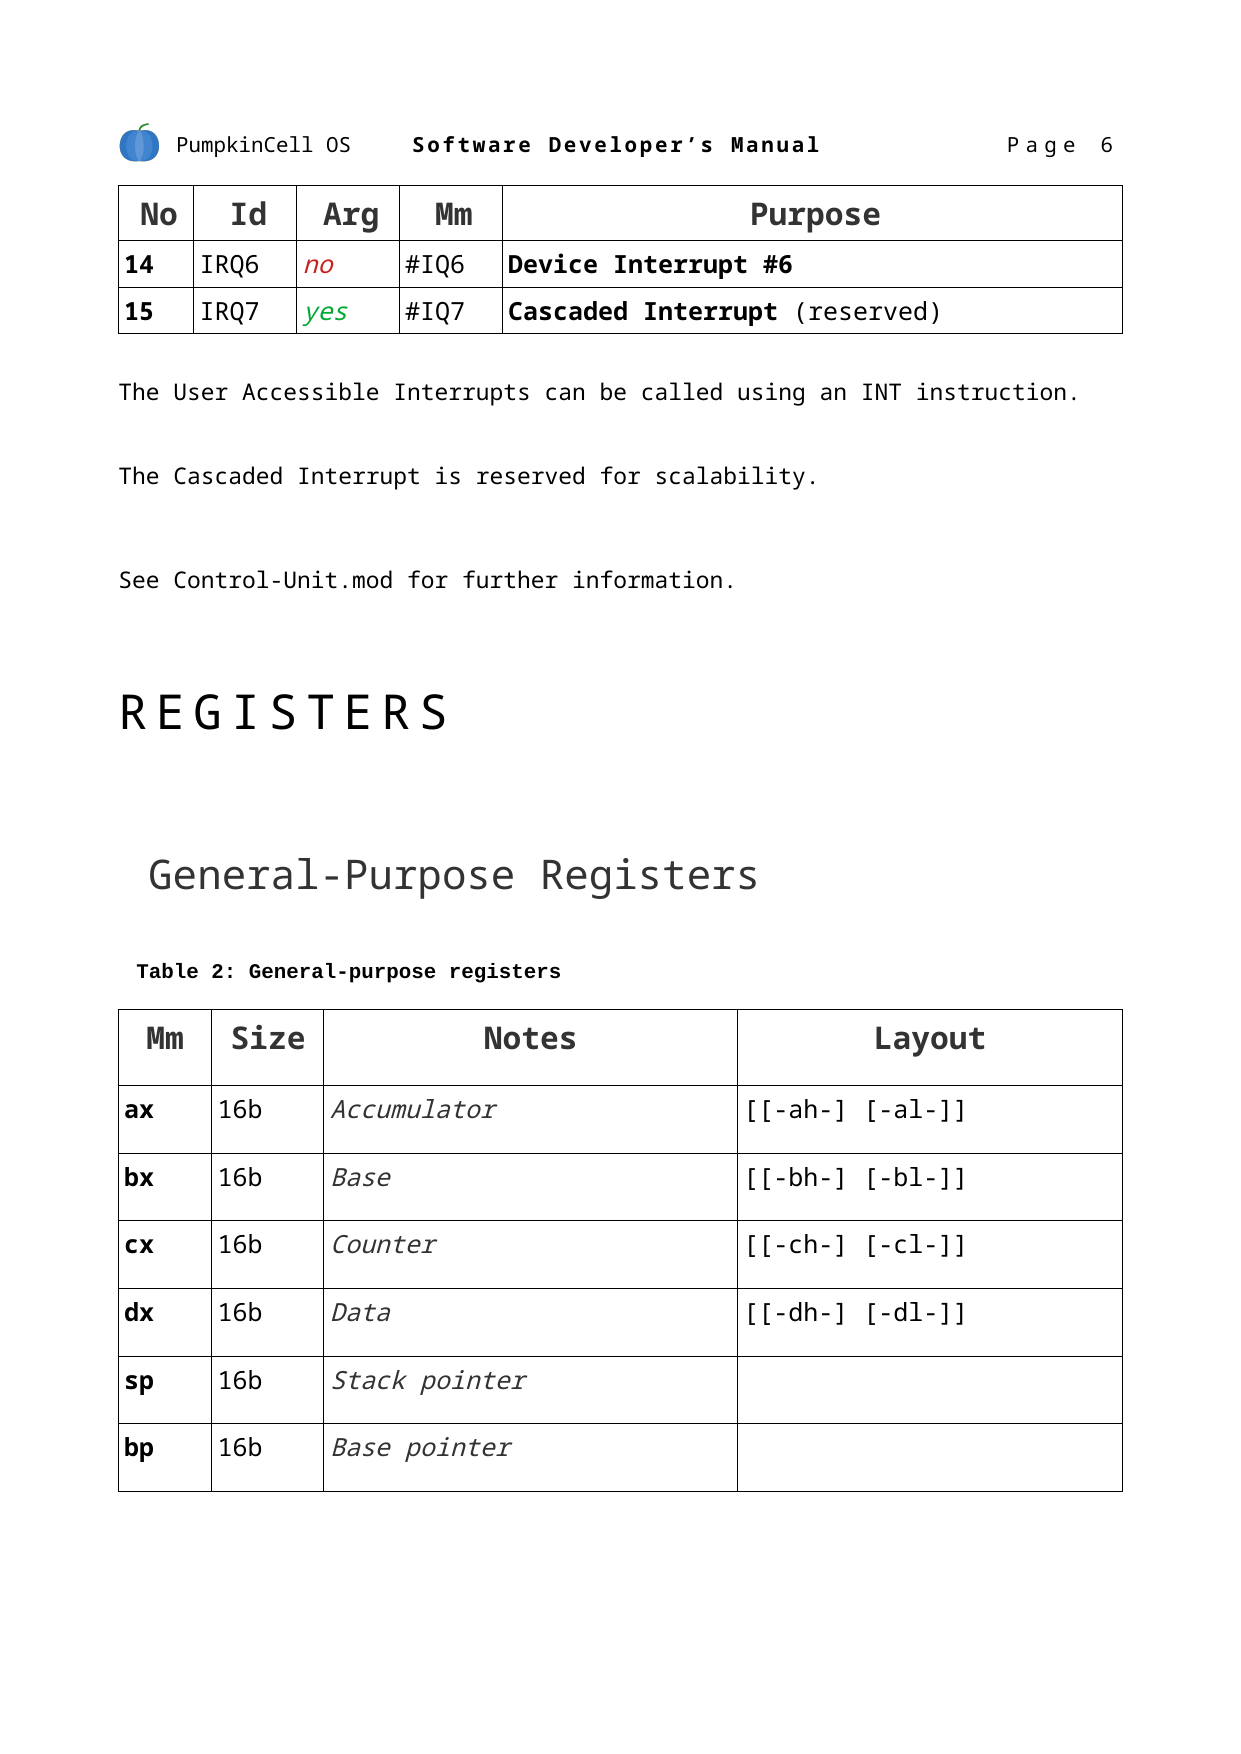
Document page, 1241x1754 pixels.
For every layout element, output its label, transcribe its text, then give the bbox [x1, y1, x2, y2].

table_cell yes [297, 288, 399, 333]
table_cell 15 [119, 288, 193, 333]
table_cell Accumulator [324, 1086, 737, 1153]
table_cell Base [324, 1154, 737, 1220]
table_header Arg [297, 186, 399, 240]
table_cell [[-ch-] [-cl-]] [738, 1221, 1122, 1288]
table_cell sp [119, 1357, 211, 1423]
table_header Mm [400, 186, 502, 240]
table_header Size [212, 1010, 323, 1085]
table_cell ax [119, 1086, 211, 1153]
subtitle General-Purpose Registers [148, 846, 1122, 901]
text See Control-Unit.mod for further information. [118, 564, 1122, 596]
table_cell bx [119, 1154, 211, 1220]
table_cell 14 [119, 241, 193, 287]
table_cell 16b [212, 1424, 323, 1491]
picture [115, 118, 164, 167]
subtitle Registers [118, 678, 1122, 744]
table_header Mm [119, 1010, 211, 1085]
table_cell 16b [212, 1154, 323, 1220]
table_cell 16b [212, 1086, 323, 1153]
table_cell 16b [212, 1357, 323, 1423]
table_cell [[-ah-] [-al-]] [738, 1086, 1122, 1153]
table_cell [[-dh-] [-dl-]] [738, 1289, 1122, 1356]
table_cell 16b [212, 1221, 323, 1288]
table_header Notes [324, 1010, 737, 1085]
table_header Layout [738, 1010, 1122, 1085]
table_cell [738, 1357, 1122, 1423]
table_cell #IQ6 [400, 241, 502, 287]
table_cell #IQ7 [400, 288, 502, 333]
table_cell Base pointer [324, 1424, 737, 1491]
table_cell IRQ6 [194, 241, 296, 287]
table_header No [119, 186, 193, 240]
table_cell 16b [212, 1289, 323, 1356]
table_cell [738, 1424, 1122, 1491]
table_cell [[-bh-] [-bl-]] [738, 1154, 1122, 1220]
text Table 2: General-purpose registers [136, 961, 1122, 985]
table_cell no [297, 241, 399, 287]
table_cell Stack pointer [324, 1357, 737, 1423]
table_cell Device Interrupt #6 [503, 241, 1122, 287]
table_cell Counter [324, 1221, 737, 1288]
table_cell bp [119, 1424, 211, 1491]
table_header Id [194, 186, 296, 240]
text The Cascaded Interrupt is reserved for scalability. [118, 460, 1122, 491]
table_cell Data [324, 1289, 737, 1356]
table_cell Cascaded Interrupt (reserved) [503, 288, 1122, 333]
table_cell cx [119, 1221, 211, 1288]
table_cell dx [119, 1289, 211, 1356]
text The User Accessible Interrupts can be called using an INT instruction. [118, 376, 1122, 408]
table_cell IRQ7 [194, 288, 296, 333]
table_header Purpose [503, 186, 1122, 240]
